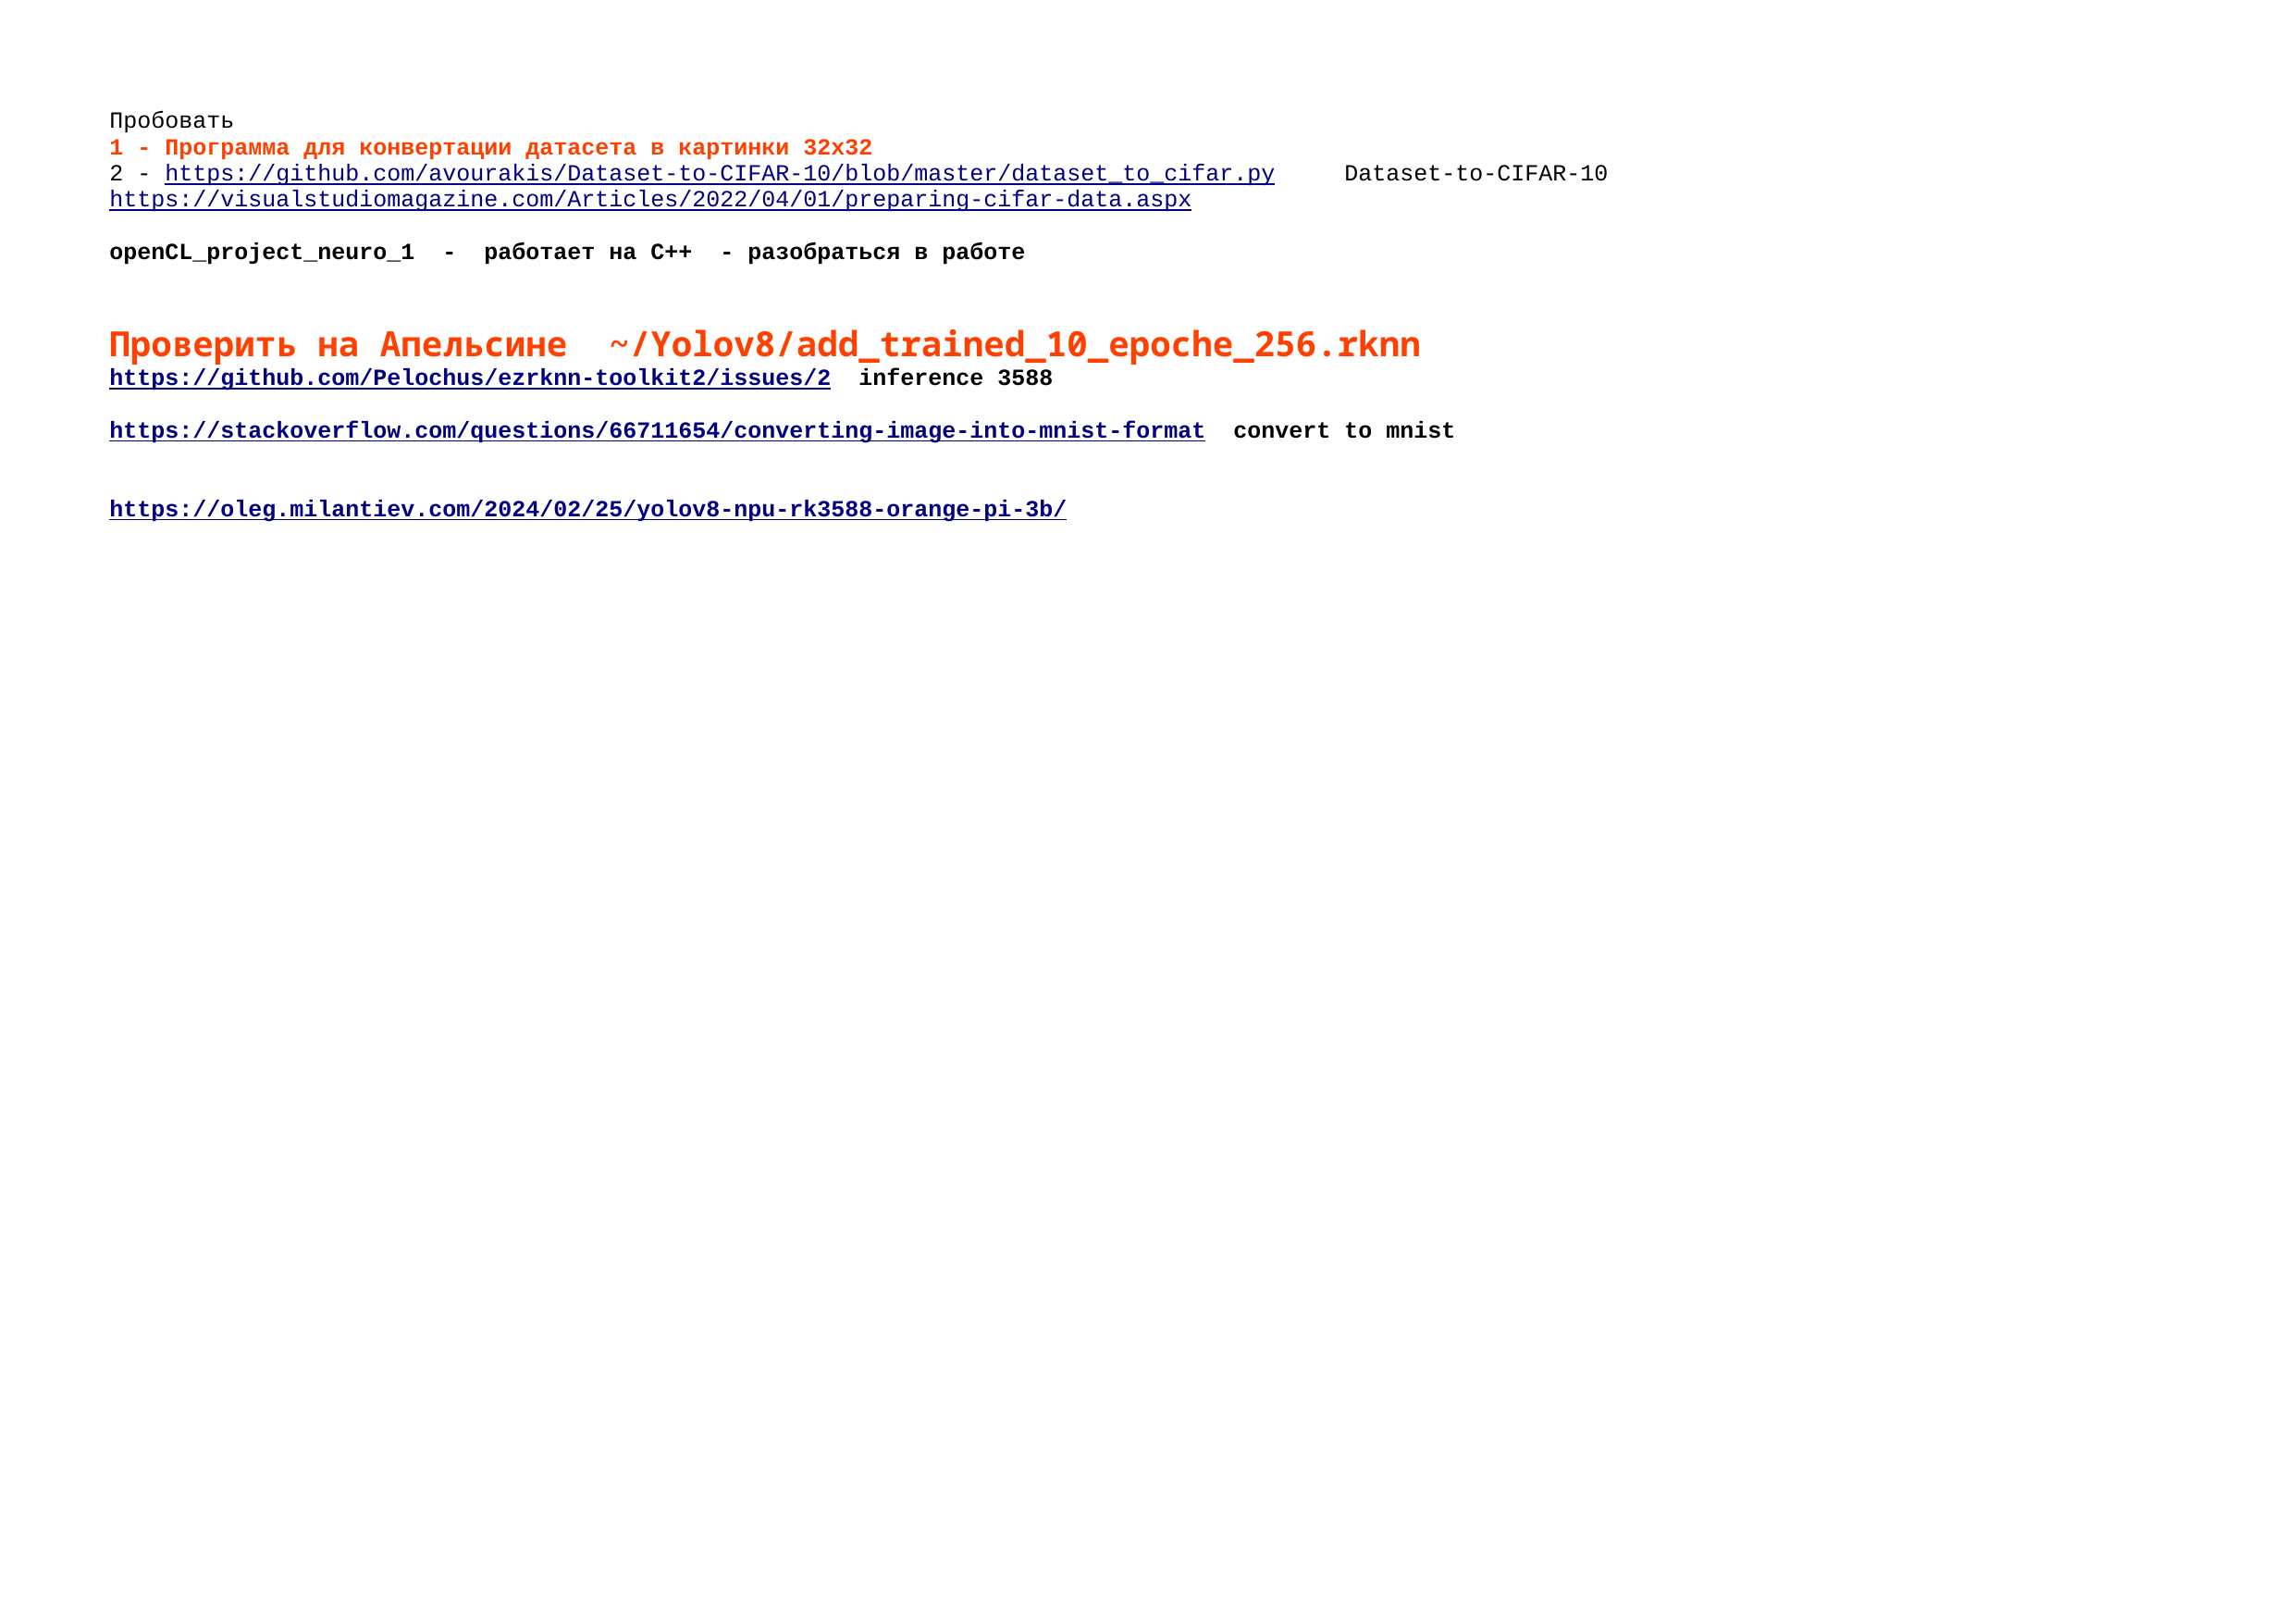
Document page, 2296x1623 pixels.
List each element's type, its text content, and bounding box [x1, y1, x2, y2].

text https://stackoverflow.com/questions/66711654/converting-image-into-mnist-format convert to mnist [109, 418, 2186, 445]
text https://github.com/Pelochus/ezrknn-toolkit2/issues/2 inference 3588 [109, 366, 2186, 392]
text Проверить на Апельсине ~/Yolov8/add_trained_10_epoche_256.rknn [109, 319, 2186, 366]
text https://visualstudiomagazine.com/Articles/2022/04/01/preparing-cifar-data.aspx [109, 188, 2186, 214]
text 2 - https://github.com/avourakis/Dataset-to-CIFAR-10/blob/master/dataset_to_cifar.py Dataset-to-CIFAR-10 [109, 162, 2186, 188]
text openCL_project_neuro_1 - работает на C++ - разобраться в работе [109, 241, 2186, 266]
text https://oleg.milantiev.com/2024/02/25/yolov8-npu-rk3588-orange-pi-3b/ [109, 497, 2186, 524]
text 1 - Программа для конвертации датасета в картинки 32х32 [109, 135, 2186, 162]
text Пробовать [109, 109, 2186, 135]
